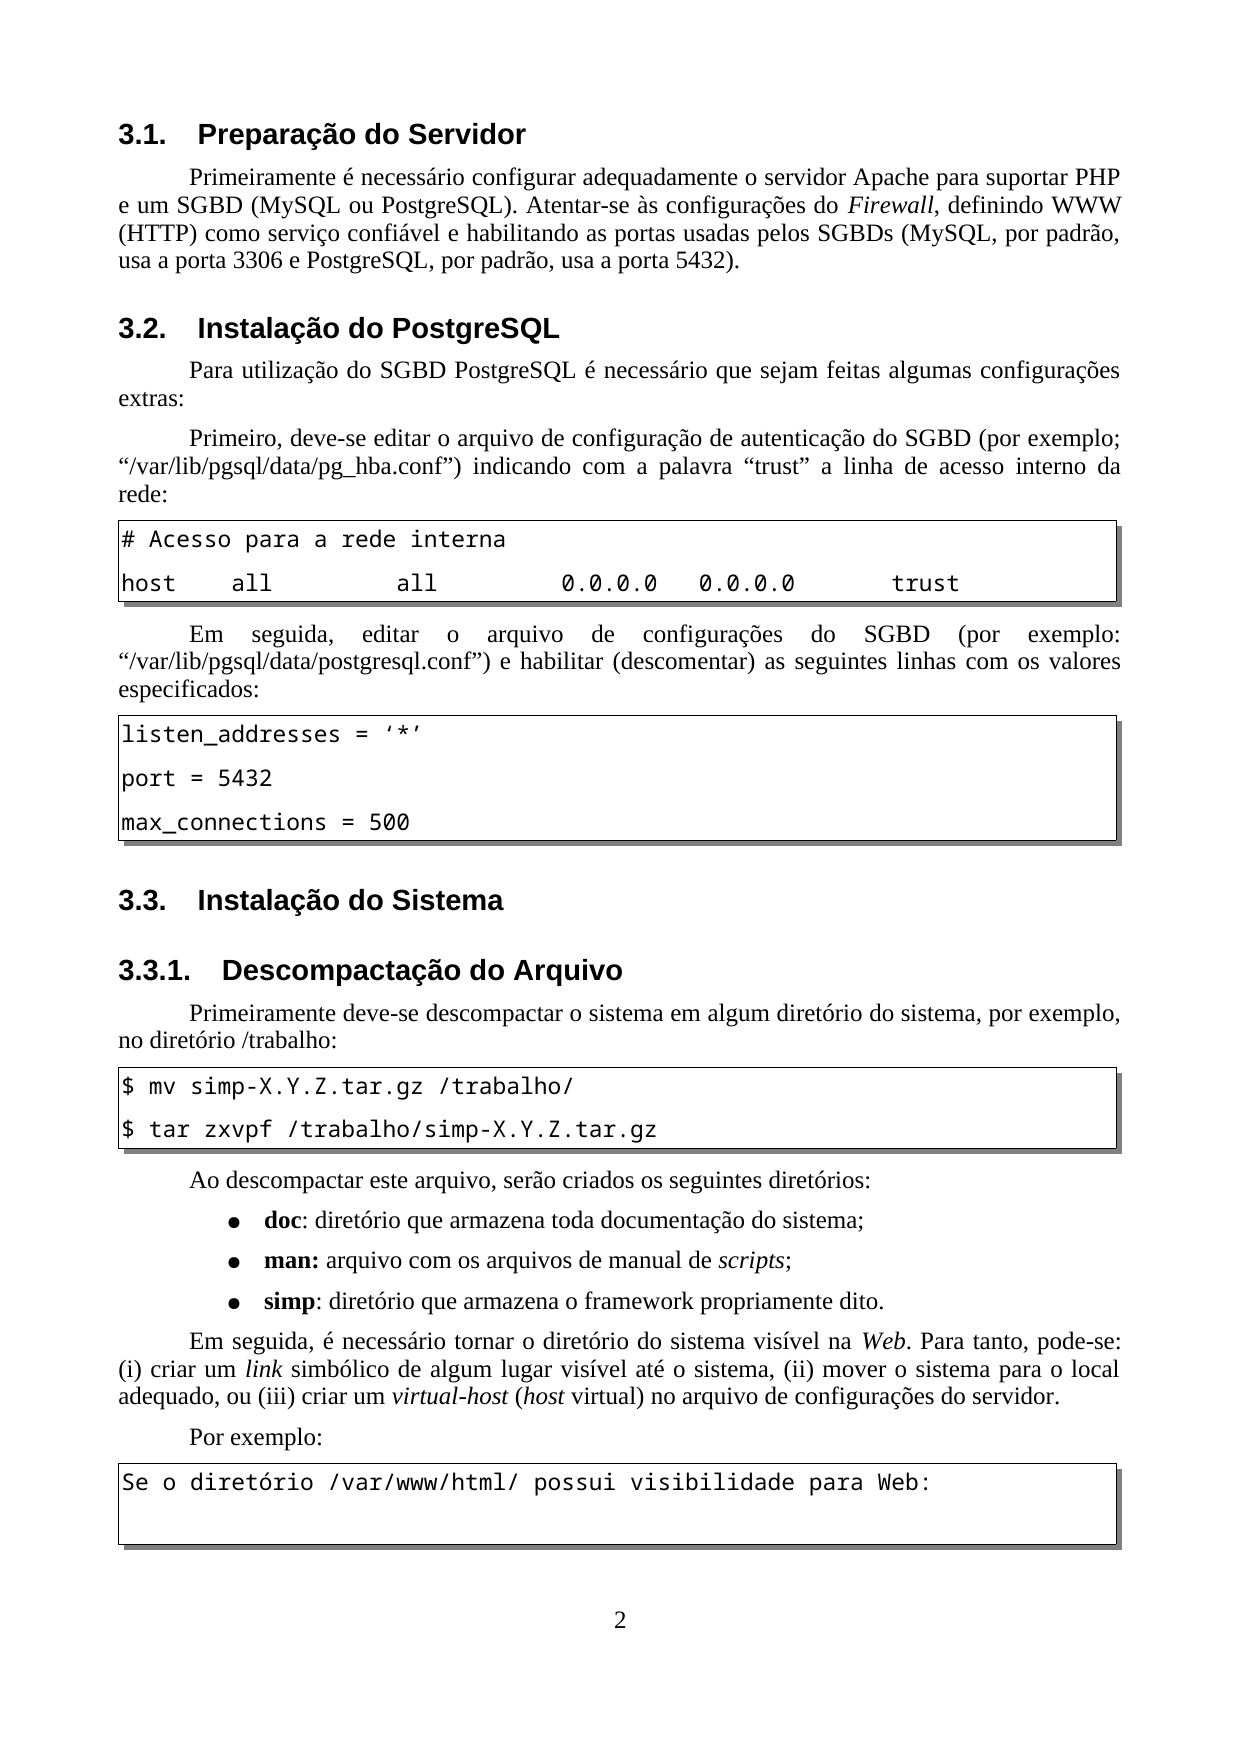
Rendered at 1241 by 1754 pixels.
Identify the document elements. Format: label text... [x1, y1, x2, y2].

text $ tar zxvpf /trabalho/simp-X.Y.Z.tar.gz [119, 1110, 1116, 1148]
text Se o diretório /var/www/html/ possui visibilidade para Web: [119, 1464, 1116, 1497]
text Em seguida, editar o arquivo de configurações do SGBD (por exemplo: “/var/lib/pgsql/data/postgresql.conf”) e habilitar (descomentar) as seguintes linhas com os valores especificados: [118, 620, 1122, 703]
text Em seguida, é necessário tornar o diretório do sistema visível na Web. Para tanto, pode-se: (i) criar um link simbólico de algum lugar visível até o sistema, (ii) mover o sistema para o local adequado, ou (iii) criar um virtual-host (host virtual) no arquivo de configurações do servidor. [118, 1327, 1122, 1410]
text Para utilização do SGBD PostgreSQL é necessário que sejam feitas algumas configurações extras: [118, 357, 1122, 412]
subtitle Instalação do Sistema [118, 883, 1122, 916]
list simp: diretório que armazena o framework propriamente dito. [156, 1287, 1122, 1314]
list man: arquivo com os arquivos de manual de scripts; [156, 1247, 1122, 1274]
list doc: diretório que armazena toda documentação do sistema; [156, 1206, 1122, 1234]
text host all all 0.0.0.0 0.0.0.0 trust [119, 564, 1116, 601]
text Primeiramente é necessário configurar adequadamente o servidor Apache para suportar PHP e um SGBD (MySQL ou PostgreSQL). Atentar-se às configurações do Firewall, definindo WWW (HTTP) como serviço confiável e habilitando as portas usadas pelos SGBDs (MySQL, por padrão, usa a porta 3306 e PostgreSQL, por padrão, usa a porta 5432). [118, 163, 1122, 274]
subtitle Instalação do PostgreSQL [118, 312, 1122, 344]
text Primeiro, deve-se editar o arquivo de configuração de autenticação do SGBD (por exemplo; “/var/lib/pgsql/data/pg_hba.conf”) indicando com a palavra “trust” a linha de acesso interno da rede: [118, 424, 1122, 508]
text $ mv simp-X.Y.Z.tar.gz /trabalho/ [119, 1068, 1116, 1101]
text max_connections = 500 [119, 803, 1116, 840]
text listen_addresses = ‘*’ [119, 716, 1116, 749]
subtitle Preparação do Servidor [118, 118, 1122, 151]
text Primeiramente deve-se descompactar o sistema em algum diretório do sistema, por exemplo, no diretório /trabalho: [118, 999, 1122, 1054]
text # Acesso para a rede interna [119, 521, 1116, 554]
text port = 5432 [119, 759, 1116, 793]
subtitle Descompactação do Arquivo [118, 954, 1122, 986]
text Ao descompactar este arquivo, serão criados os seguintes diretórios: [118, 1166, 1122, 1194]
text Por exemplo: [118, 1423, 1122, 1450]
